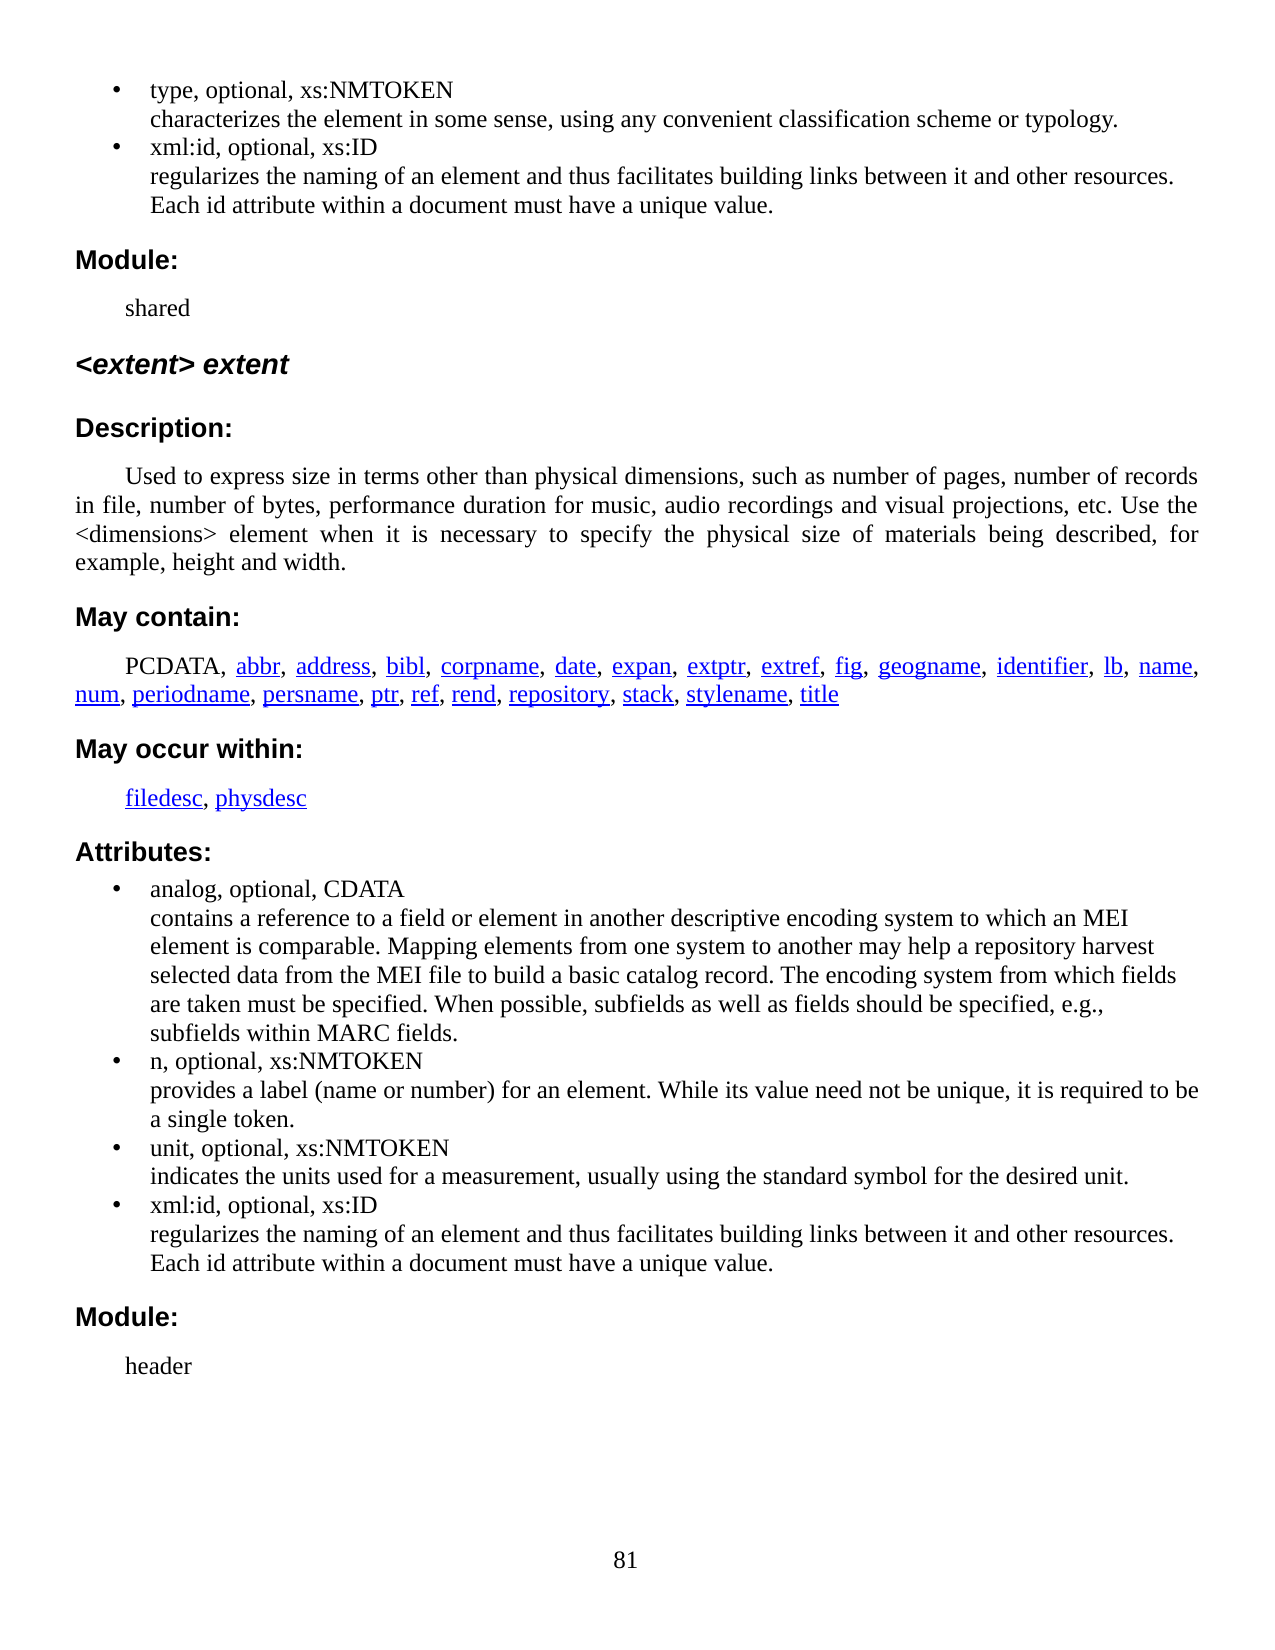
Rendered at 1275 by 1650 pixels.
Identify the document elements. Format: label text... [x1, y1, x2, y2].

subtitle Attributes: [75, 836, 1200, 868]
list unit, optional, xs:NMTOKEN indicates the units used for a measurement, usually using the standard symbol for the desired unit. [112, 1133, 1200, 1190]
subtitle May contain: [75, 601, 1200, 632]
text Used to express size in terms other than physical dimensions, such as number of pages, number of records in file, number of bytes, performance duration for music, audio recordings and visual projections, etc. Use the <dimensions> element when it is necessary to specify the physical size of materials being described, for example, height and width. [75, 461, 1200, 576]
text filedesc, physdesc [75, 783, 1200, 811]
subtitle May occur within: [75, 733, 1200, 764]
subtitle Module: [75, 1301, 1200, 1333]
list xml:id, optional, xs:ID regularizes the naming of an element and thus facilitates building links between it and other resources. Each id attribute within a document must have a unique value. [112, 1190, 1200, 1276]
list analog, optional, CDATA contains a reference to a field or element in another descriptive encoding system to which an MEI element is comparable. Mapping elements from one system to another may help a repository harvest selected data from the MEI file to build a basic catalog record. The encoding system from which fields are taken must be specified. When possible, subfields as well as fields should be specified, e.g., subfields within MARC fields. [112, 874, 1200, 1046]
text header [75, 1351, 1200, 1380]
subtitle <extent> extent [75, 347, 1200, 381]
list xml:id, optional, xs:ID regularizes the naming of an element and thus facilitates building links between it and other resources. Each id attribute within a document must have a unique value. [112, 132, 1200, 219]
text PCDATA, abbr, address, bibl, corpname, date, expan, extptr, extref, fig, geogname, identifier, lb, name, num, periodname, persname, ptr, ref, rend, repository, stack, stylename, title [75, 651, 1200, 708]
subtitle Module: [75, 244, 1200, 275]
list n, optional, xs:NMTOKEN provides a label (name or number) for an element. While its value need not be unique, it is required to be a single token. [112, 1046, 1200, 1133]
subtitle Description: [75, 412, 1200, 443]
list type, optional, xs:NMTOKEN characterizes the element in some sense, using any convenient classification scheme or typology. [112, 75, 1200, 132]
text shared [75, 293, 1200, 322]
